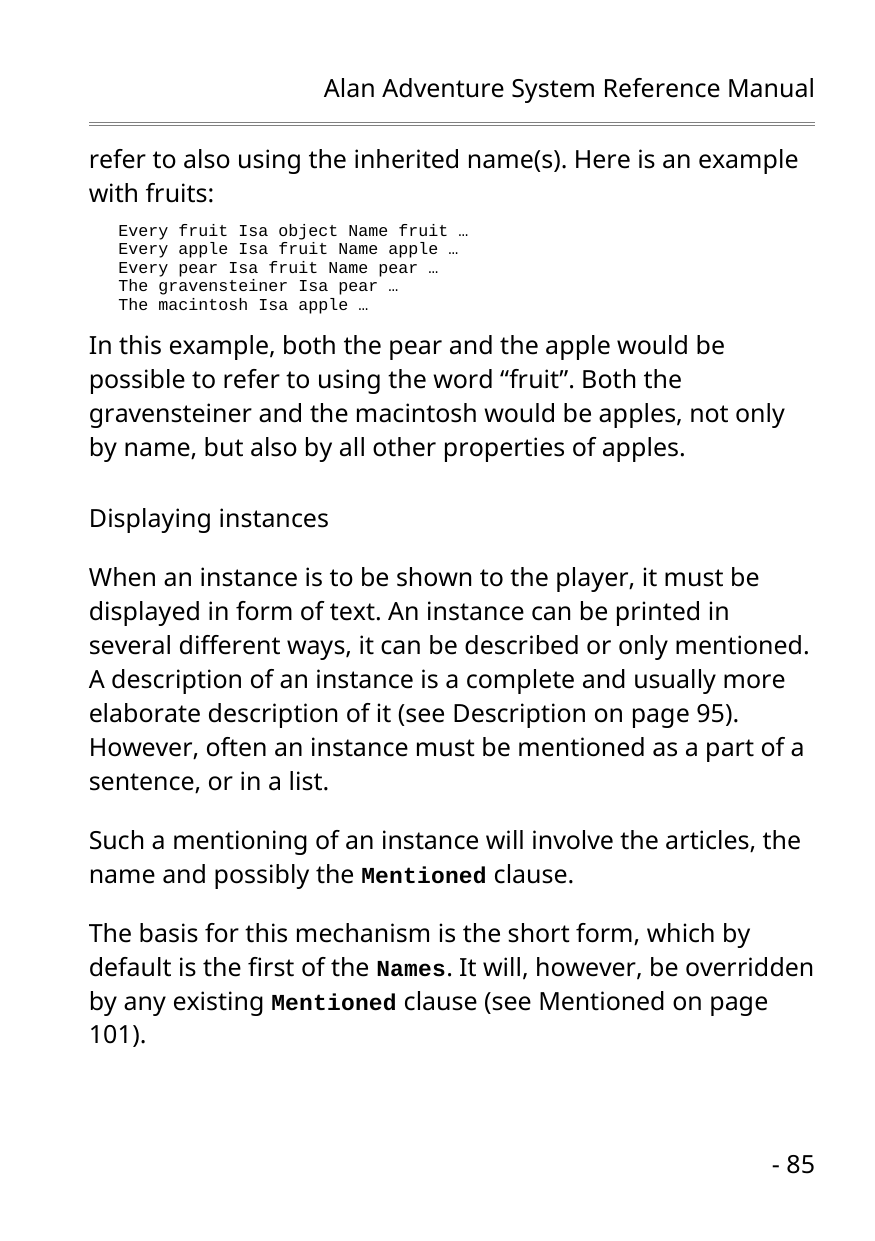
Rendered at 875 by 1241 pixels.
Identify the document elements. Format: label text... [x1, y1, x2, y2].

subtitle Displaying instances [88, 501, 815, 535]
text Every pear Isa fruit Name pear … [118, 259, 815, 278]
text The gravensteiner Isa pear … [118, 278, 815, 297]
text When an instance is to be shown to the player, it must be displayed in form of text. An instance can be printed in several different ways, it can be described or only mentioned. A description of an instance is a complete and usually more elaborate description of it (see Description on page 74). However, often an instance must be mentioned as a part of a sentence, or in a list. [88, 560, 815, 798]
text Every fruit Isa object Name fruit … [118, 222, 815, 241]
text In this example, both the pear and the apple would be possible to refer to using the word “fruit”. Both the gravensteiner and the macintosh would be apples, not only by name, but also by all other properties of apples. [88, 328, 815, 463]
text The macintosh Isa apple … [118, 297, 815, 315]
text The basis for this mechanism is the short form, which by default is the first of the Names. It will, however, be overridden by any existing Mentioned clause (see Mentioned on page 79). [88, 916, 815, 1051]
text Every apple Isa fruit Name apple … [118, 241, 815, 259]
text refer to also using the inherited name(s). Here is an example with fruits: [88, 142, 815, 210]
text Such a mentioning of an instance will involve the articles, the name and possibly the Mentioned clause. [88, 823, 815, 891]
